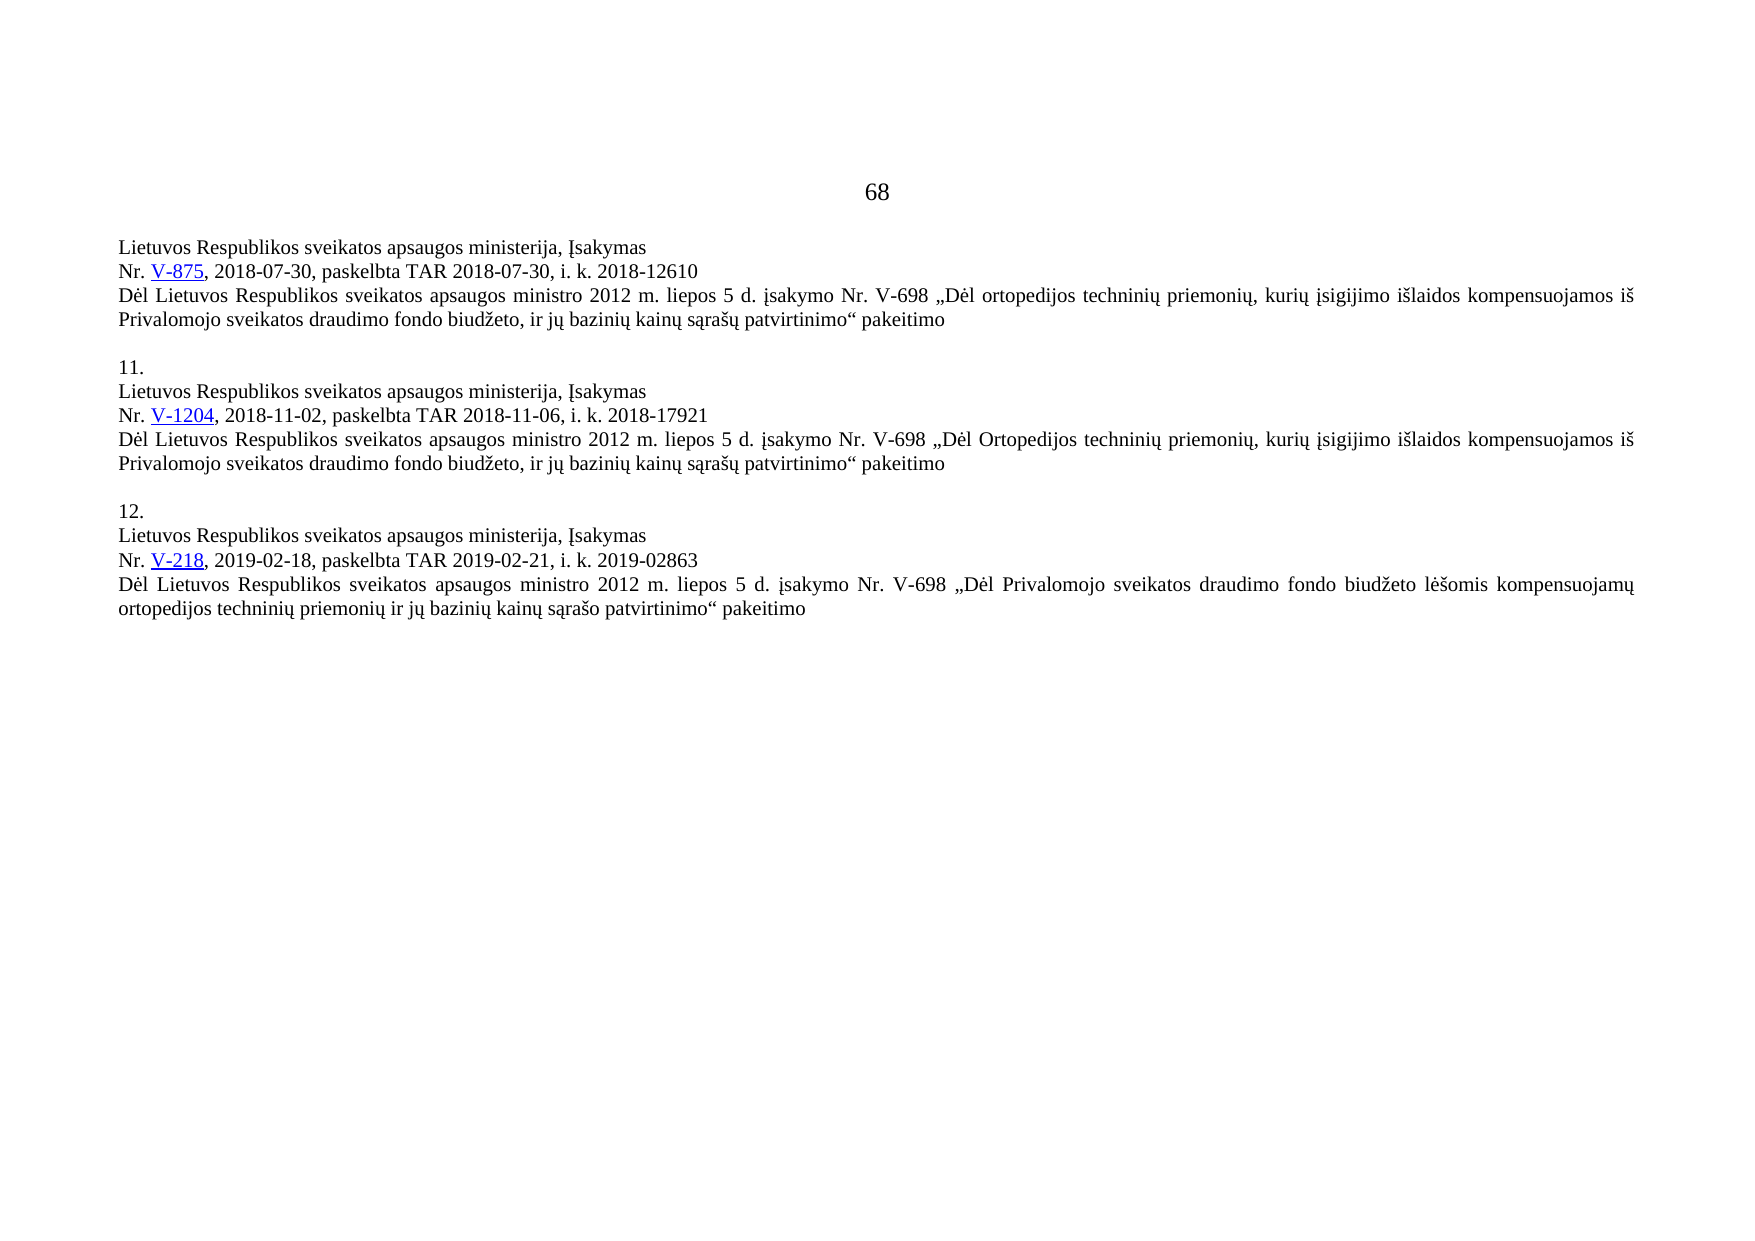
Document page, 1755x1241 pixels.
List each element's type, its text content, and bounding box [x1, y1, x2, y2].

text Lietuvos Respublikos sveikatos apsaugos ministerija, Įsakymas [118, 523, 1636, 547]
text Nr. V-875, 2018-07-30, paskelbta TAR 2018-07-30, i. k. 2018-12610 [118, 259, 1636, 283]
text Dėl Lietuvos Respublikos sveikatos apsaugos ministro 2012 m. liepos 5 d. įsakymo Nr. V-698 „Dėl Privalomojo sveikatos draudimo fondo biudžeto lėšomis kompensuojamų ortopedijos techninių priemonių ir jų bazinių kainų sąrašo patvirtinimo“ pakeitimo [118, 572, 1636, 620]
text Dėl Lietuvos Respublikos sveikatos apsaugos ministro 2012 m. liepos 5 d. įsakymo Nr. V-698 „Dėl Ortopedijos techninių priemonių, kurių įsigijimo išlaidos kompensuojamos iš Privalomojo sveikatos draudimo fondo biudžeto, ir jų bazinių kainų sąrašų patvirtinimo“ pakeitimo [118, 427, 1636, 475]
text Nr. V-1204, 2018-11-02, paskelbta TAR 2018-11-06, i. k. 2018-17921 [118, 403, 1636, 427]
text Lietuvos Respublikos sveikatos apsaugos ministerija, Įsakymas [118, 379, 1636, 403]
text 11. [118, 355, 1636, 379]
text Nr. V-218, 2019-02-18, paskelbta TAR 2019-02-21, i. k. 2019-02863 [118, 547, 1636, 572]
text Lietuvos Respublikos sveikatos apsaugos ministerija, Įsakymas [118, 235, 1636, 259]
text 12. [118, 499, 1636, 523]
text Dėl Lietuvos Respublikos sveikatos apsaugos ministro 2012 m. liepos 5 d. įsakymo Nr. V-698 „Dėl ortopedijos techninių priemonių, kurių įsigijimo išlaidos kompensuojamos iš Privalomojo sveikatos draudimo fondo biudžeto, ir jų bazinių kainų sąrašų patvirtinimo“ pakeitimo [118, 283, 1636, 331]
